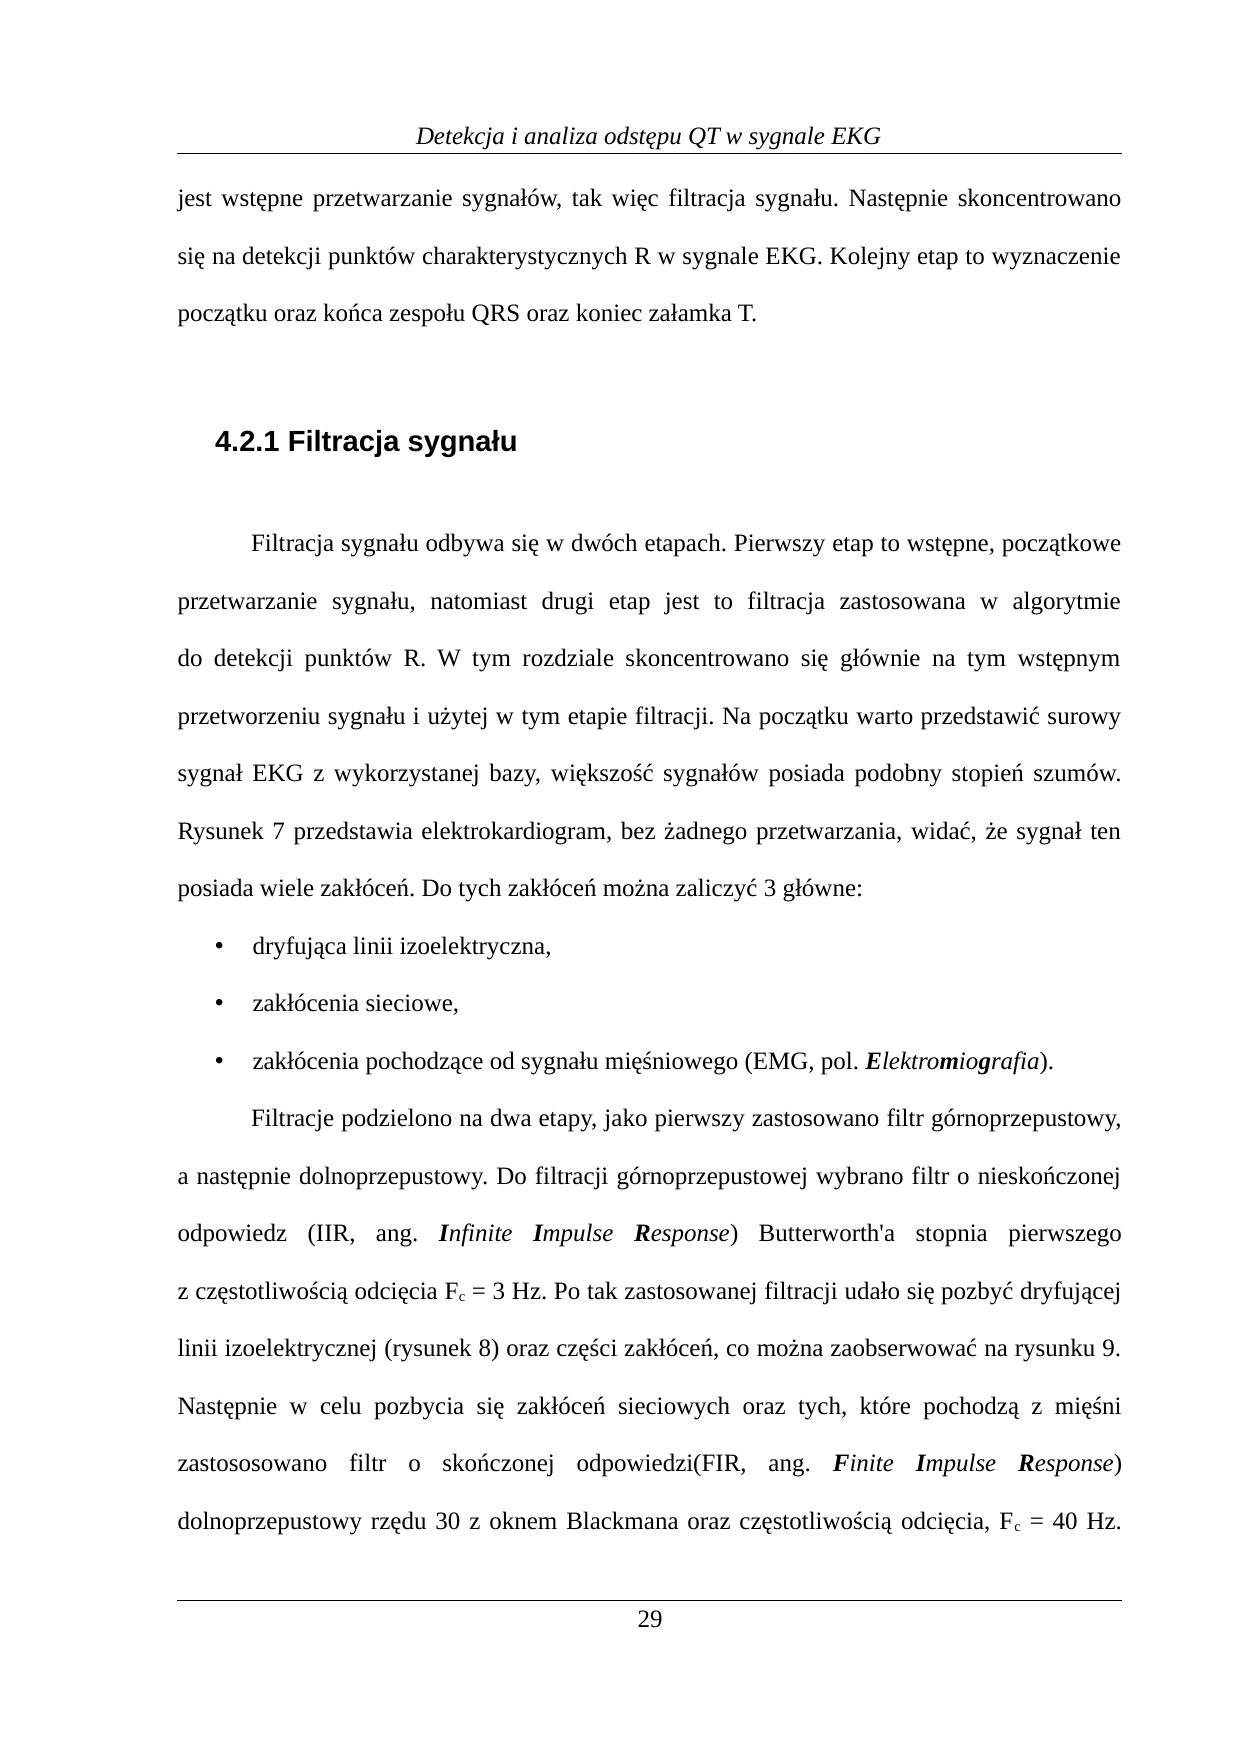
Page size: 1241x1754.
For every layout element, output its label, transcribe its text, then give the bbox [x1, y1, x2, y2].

text Filtracje podzielono na dwa etapy, jako pierwszy zastosowano filtr górnoprzepustowy, a następnie dolnoprzepustowy. Do filtracji górnoprzepustowej wybrano filtr o nieskończonej odpowiedz (IIR, ang. Infinite Impulse Response) Butterworth'a stopnia pierwszego z częstotliwością odcięcia Fc = 3 Hz. Po tak zastosowanej filtracji udało się pozbyć dryfującej linii izoelektrycznej (rysunek 8) oraz części zakłóceń, co można zaobserwować na rysunku 9. Następnie w celu pozbycia się zakłóceń sieciowych oraz tych, które pochodzą z mięśni zastososowano filtr o skończonej odpowiedzi(FIR, ang. Finite Impulse Response) dolnoprzepustowy rzędu 30 z oknem Blackmana oraz częstotliwością odcięcia, Fc = 40 Hz. [177, 1089, 1122, 1534]
list dryfująca linii izoelektryczna, [215, 916, 1122, 959]
subtitle 4.2.1 Filtracja sygnału [215, 424, 1122, 457]
text Filtracja sygnału odbywa się w dwóch etapach. Pierwszy etap to wstępne, początkowe przetwarzanie sygnału, natomiast drugi etap jest to filtracja zastosowana w algorytmie do detekcji punktów R. W tym rozdziale skoncentrowano się głównie na tym wstępnym przetworzeniu sygnału i użytej w tym etapie filtracji. Na początku warto przedstawić surowy sygnał EKG z wykorzystanej bazy, większość sygnałów posiada podobny stopień szumów. Rysunek 7 przedstawia elektrokardiogram, bez żadnego przetwarzania, widać, że sygnał ten posiada wiele zakłóceń. Do tych zakłóceń można zaliczyć 3 główne: [177, 514, 1122, 902]
list zakłócenia pochodzące od sygnału mięśniowego (EMG, pol. Elektromiografia). [215, 1031, 1122, 1074]
text jest wstępne przetwarzanie sygnałów, tak więc filtracja sygnału. Następnie skoncentrowano się na detekcji punktów charakterystycznych R w sygnale EKG. Kolejny etap to wyznaczenie początku oraz końca zespołu QRS oraz koniec załamka T. [177, 183, 1122, 327]
list zakłócenia sieciowe, [215, 974, 1122, 1017]
